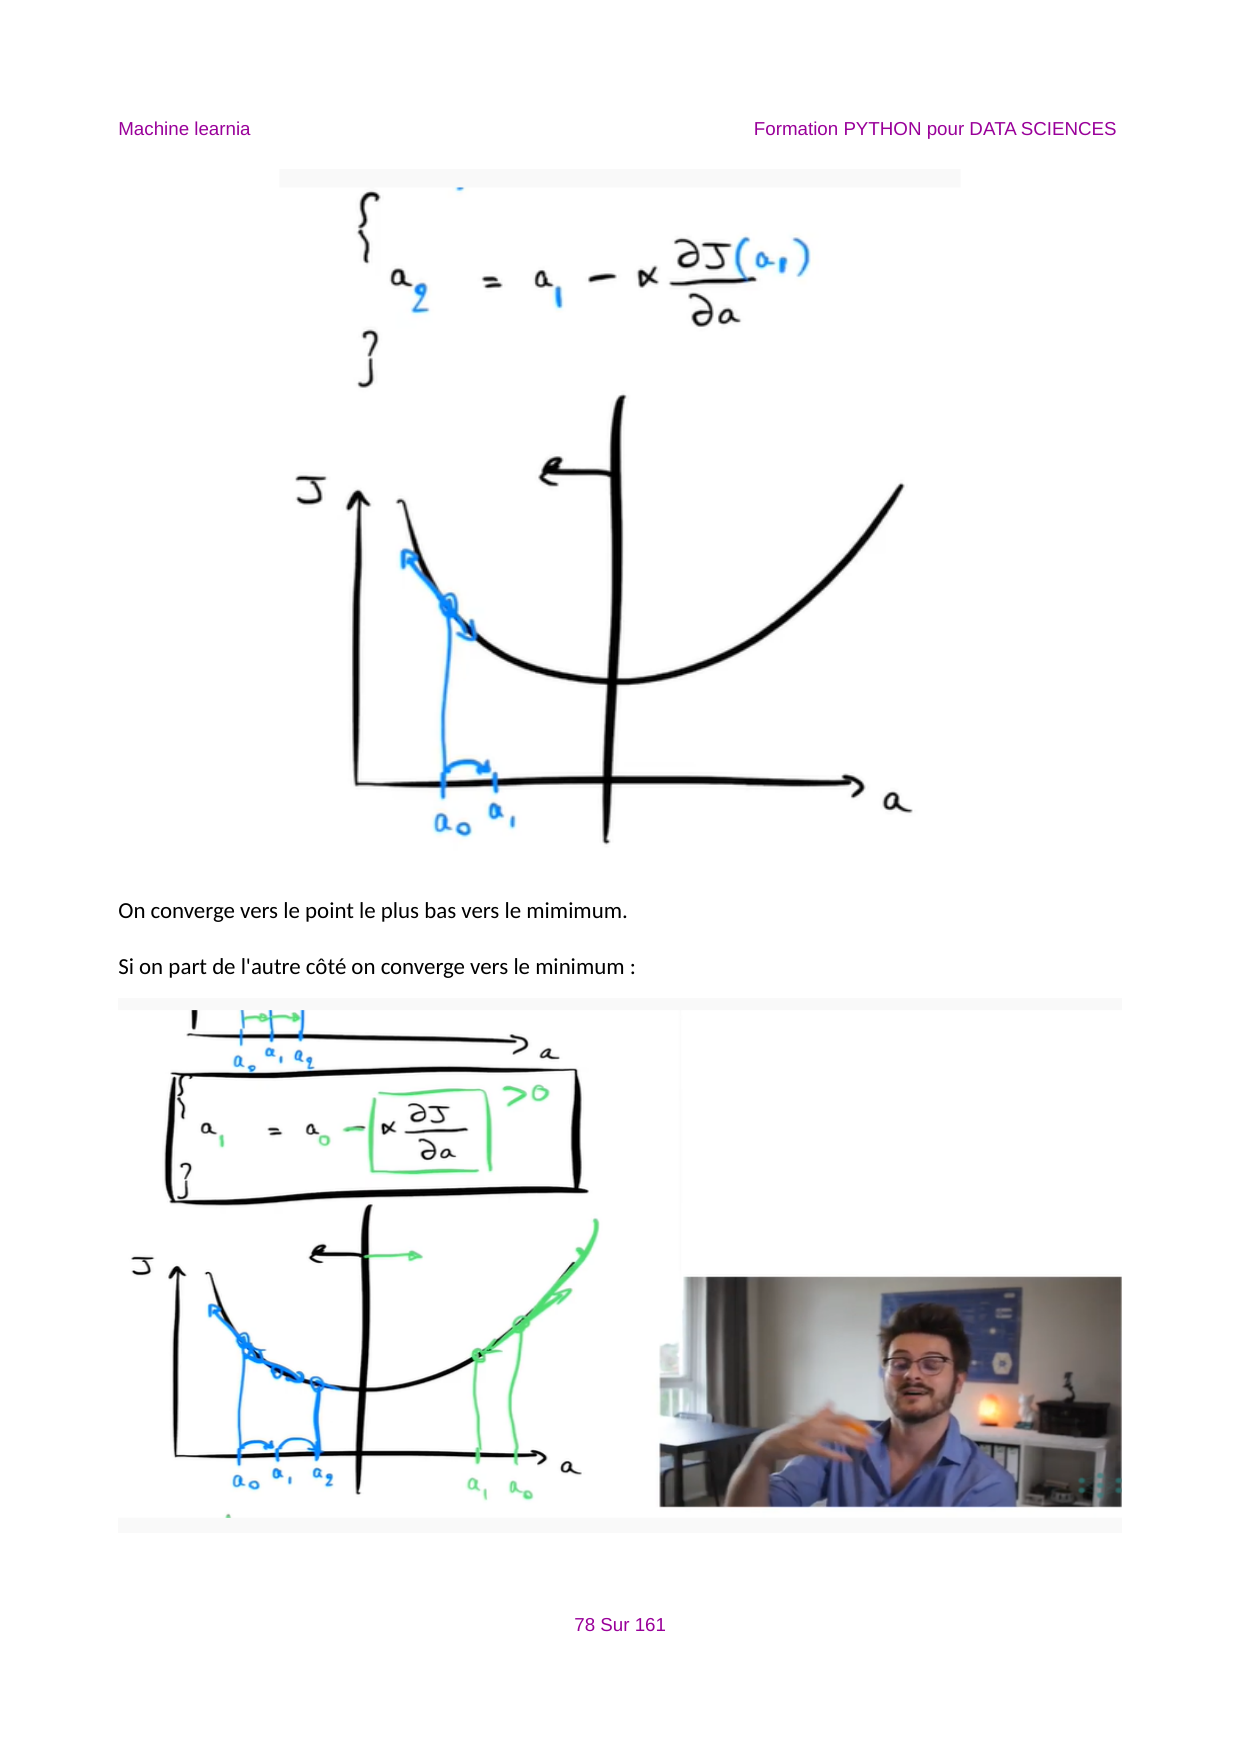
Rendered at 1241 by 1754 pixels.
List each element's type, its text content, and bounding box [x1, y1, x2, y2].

picture [118, 998, 1122, 1533]
text On converge vers le point le plus bas vers le mimimum. [118, 896, 1122, 924]
picture [279, 169, 961, 896]
text Si on part de l'autre côté on converge vers le minimum : [118, 952, 1122, 980]
